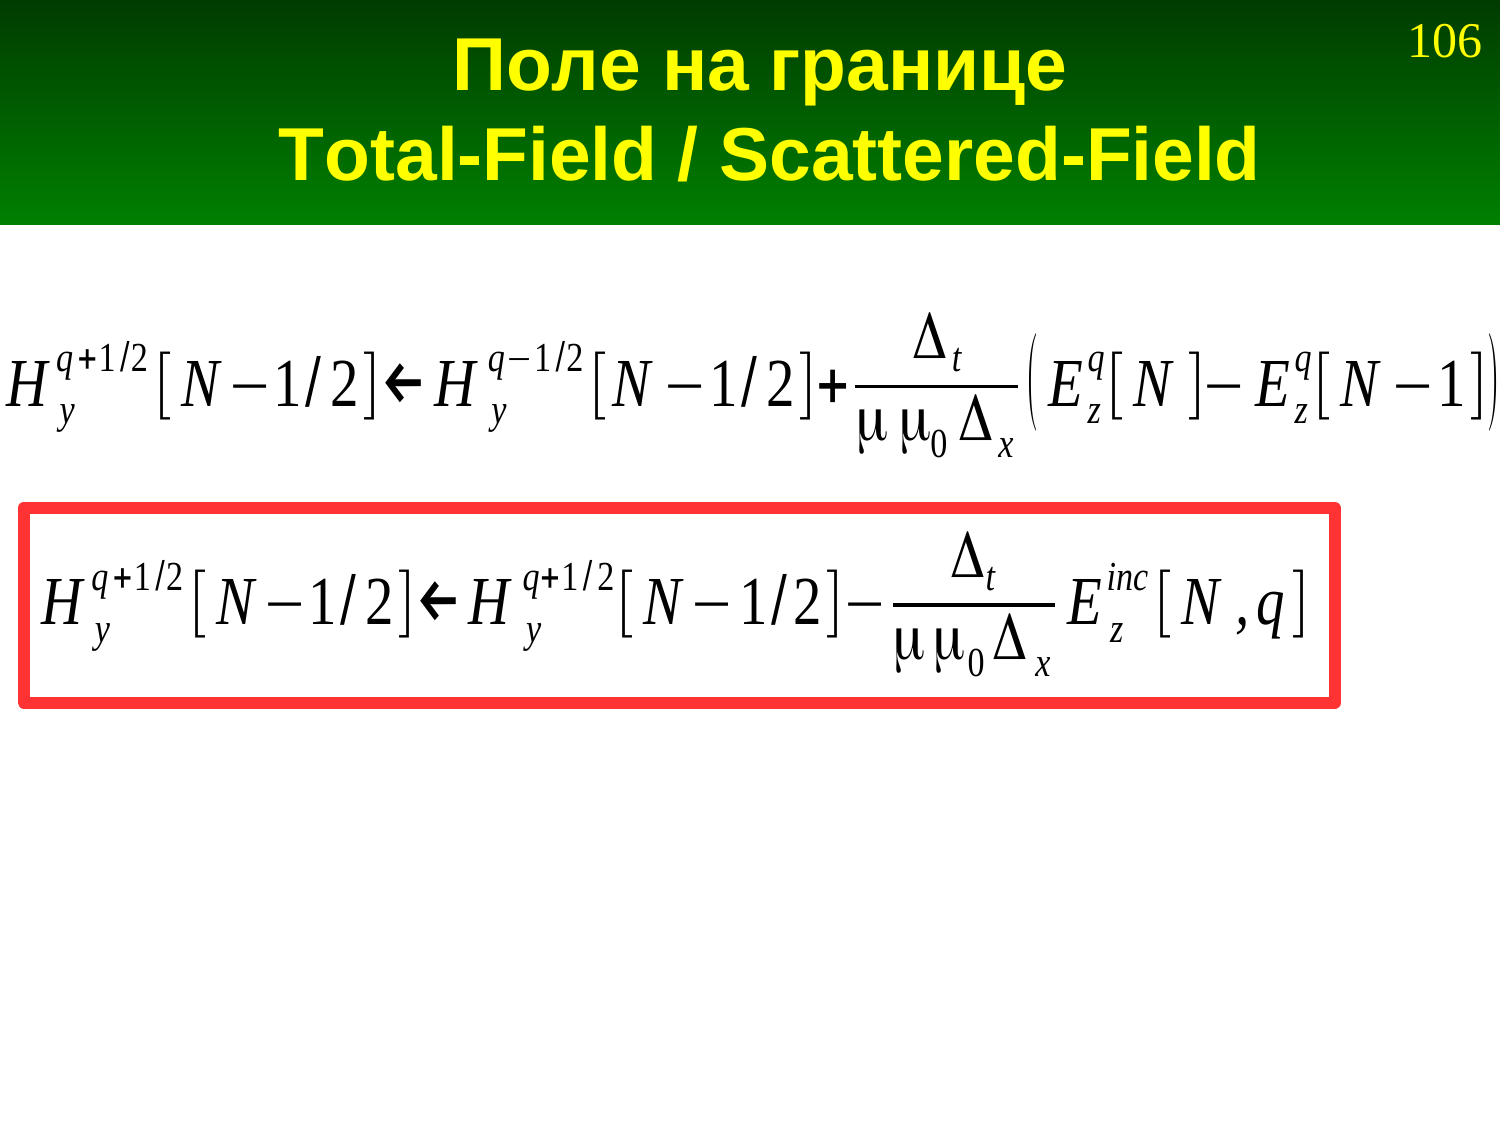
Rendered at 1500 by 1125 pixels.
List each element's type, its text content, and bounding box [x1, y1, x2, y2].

chart [30, 525, 1322, 686]
chart [0, 307, 1500, 467]
title Поле на границе Total-Field / Scattered-Field [100, 7, 1441, 204]
